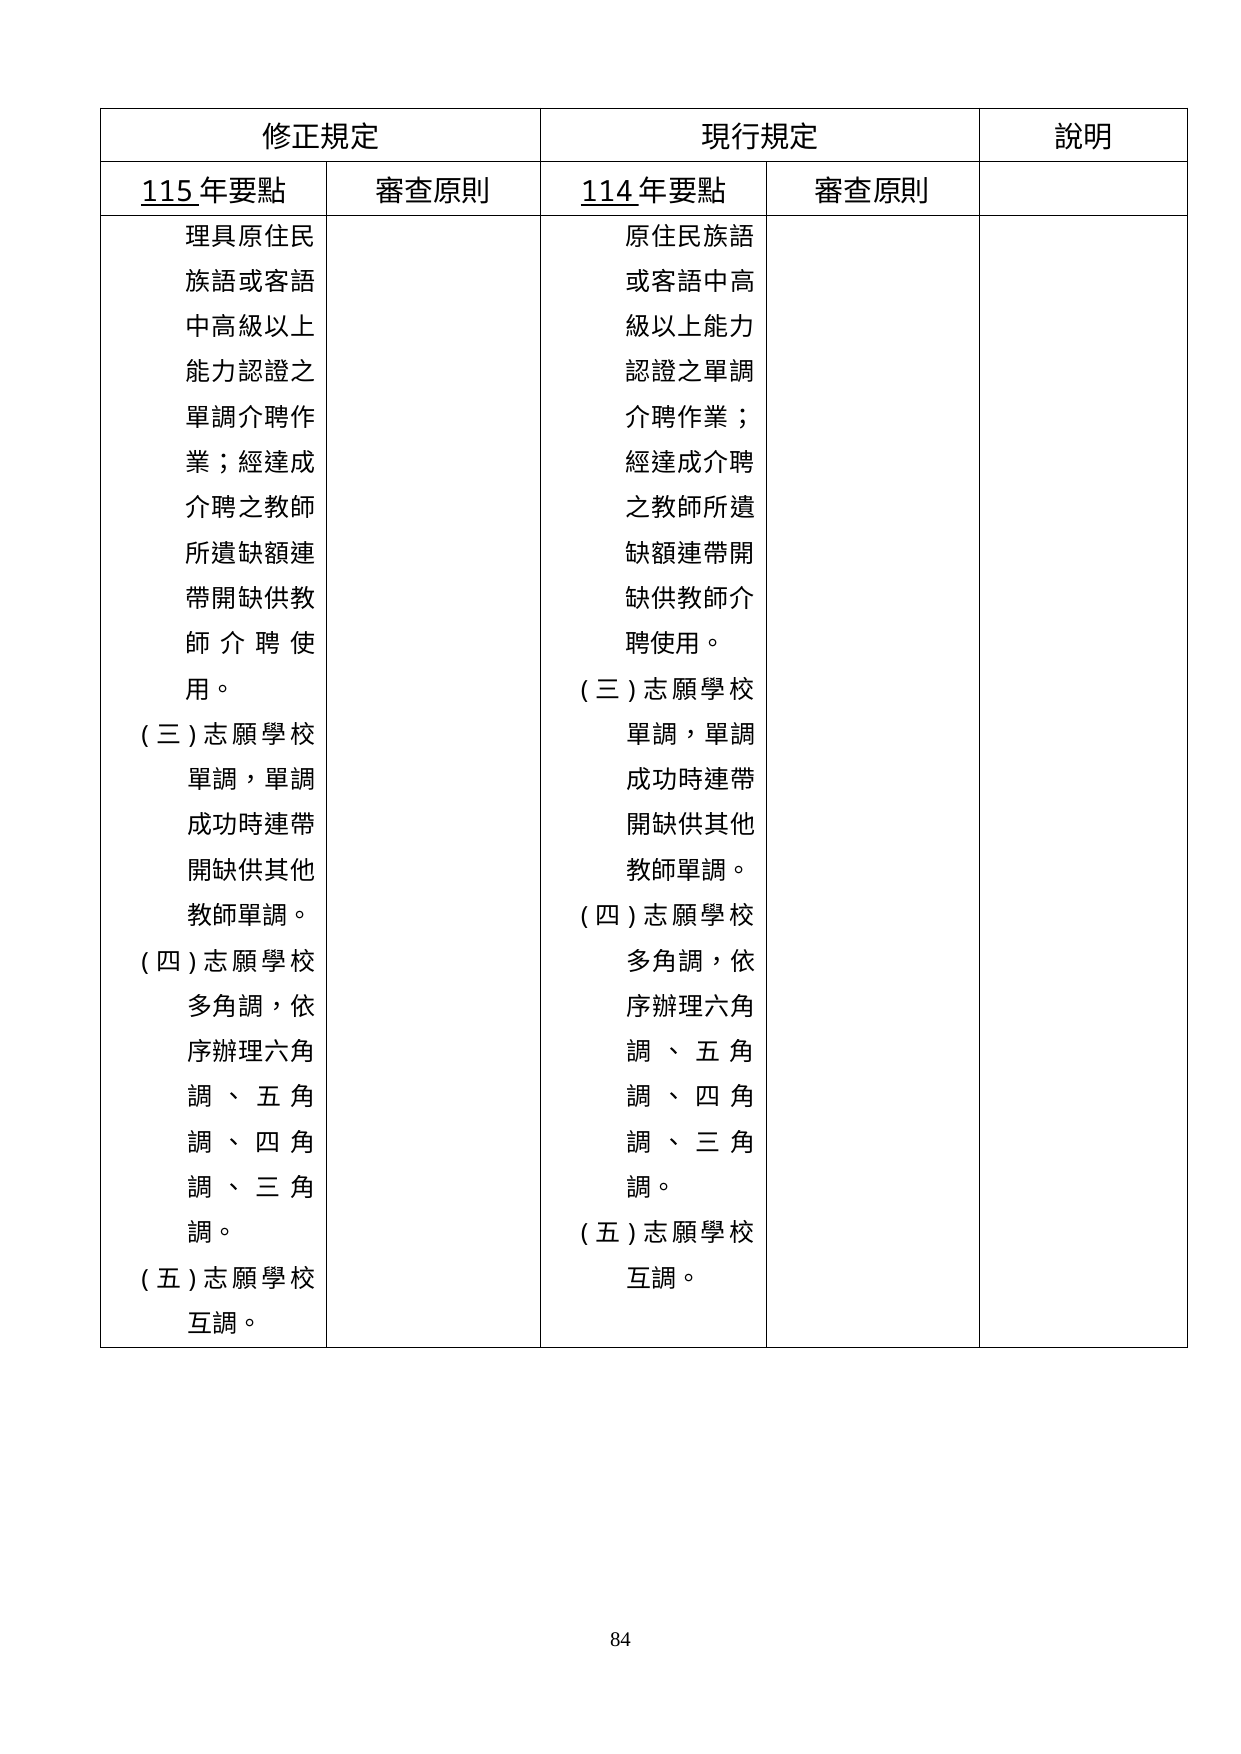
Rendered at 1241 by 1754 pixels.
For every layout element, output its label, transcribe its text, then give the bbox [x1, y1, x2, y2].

table_header 修正規定 [101, 109, 540, 161]
table_header 現行規定 [541, 109, 979, 161]
table_cell [980, 216, 1187, 1347]
table_cell 理具原住民族語或客語中高級以上能力認證之單調介聘作業；經達成介聘之教師所遺缺額連帶開缺供教師介聘使用。 (三)志願學校單調，單調成功時連帶開缺供其他教師單調。 (四)志願學校多角調，依序辦理六角調、五角調、四角調、三角調。 (五)志願學校互調。 [101, 216, 326, 1347]
table_cell [327, 216, 540, 1347]
table_cell 原住民族語或客語中高級以上能力認證之單調介聘作業；經達成介聘之教師所遺缺額連帶開缺供教師介聘使用。 (三)志願學校單調，單調成功時連帶開缺供其他教師單調。 (四)志願學校多角調，依序辦理六角調、五角調、四角調、三角調。 (五)志願學校互調。 [541, 216, 766, 1347]
table_cell [980, 162, 1187, 215]
table_cell [767, 216, 979, 1347]
table_header 說明 [980, 109, 1187, 161]
table_cell 114年要點 [541, 162, 766, 215]
table_cell 審查原則 [767, 162, 979, 215]
table_cell 審查原則 [327, 162, 540, 215]
table_cell 115年要點 [101, 162, 326, 215]
